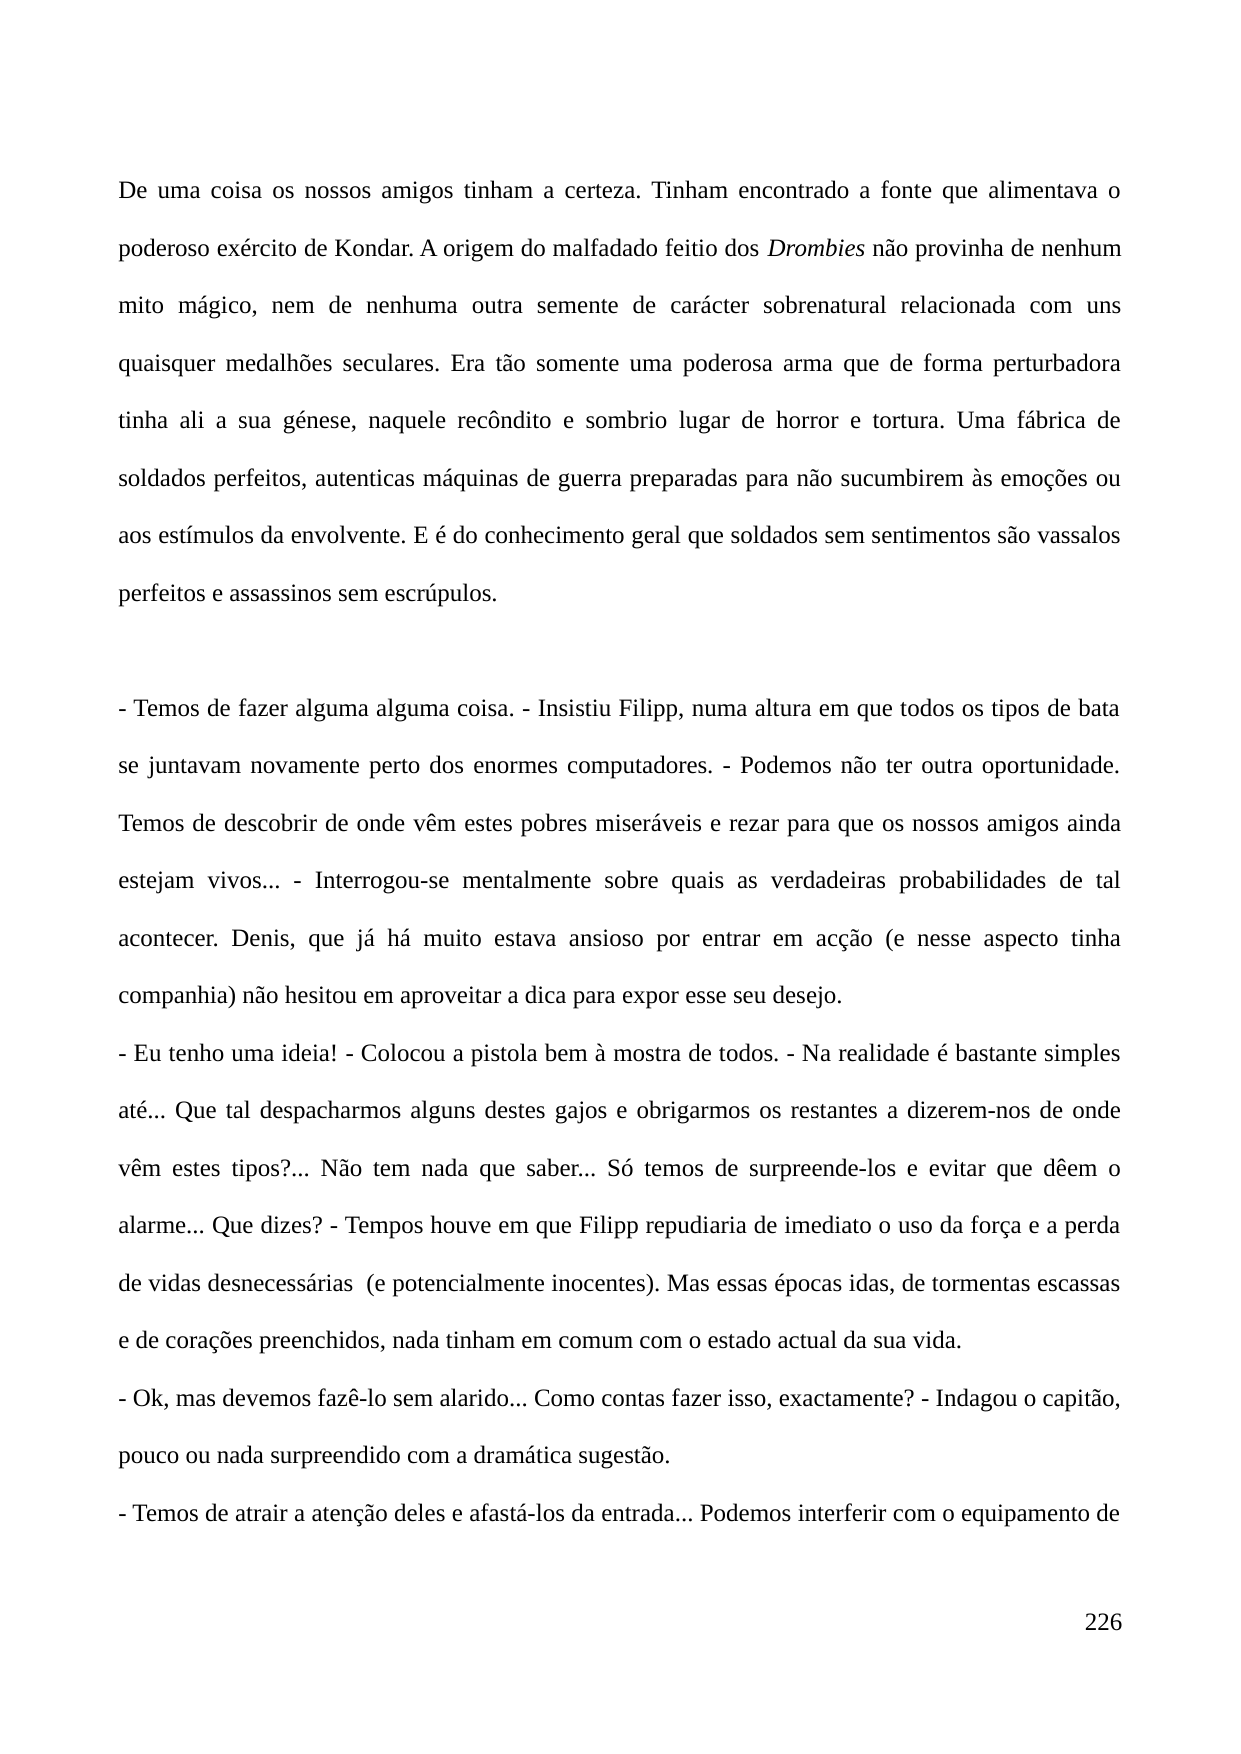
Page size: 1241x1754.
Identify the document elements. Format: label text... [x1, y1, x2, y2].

text - Temos de atrair a atenção deles e afastá-los da entrada... Podemos interferir com o equipamento de [118, 1498, 1122, 1527]
text - Ok, mas devemos fazê-lo sem alarido... Como contas fazer isso, exactamente? - Indagou o capitão, pouco ou nada surpreendido com a dramática sugestão. [118, 1383, 1122, 1469]
text De uma coisa os nossos amigos tinham a certeza. Tinham encontrado a fonte que alimentava o poderoso exército de Kondar. A origem do malfadado feitio dos Drombies não provinha de nenhum mito mágico, nem de nenhuma outra semente de carácter sobrenatural relacionada com uns quaisquer medalhões seculares. Era tão somente uma poderosa arma que de forma perturbadora tinha ali a sua génese, naquele recôndito e sombrio lugar de horror e tortura. Uma fábrica de soldados perfeitos, autenticas máquinas de guerra preparadas para não sucumbirem às emoções ou aos estímulos da envolvente. E é do conhecimento geral que soldados sem sentimentos são vassalos perfeitos e assassinos sem escrúpulos. [118, 176, 1122, 607]
text - Temos de fazer alguma alguma coisa. - Insistiu Filipp, numa altura em que todos os tipos de bata se juntavam novamente perto dos enormes computadores. - Podemos não ter outra oportunidade. Temos de descobrir de onde vêm estes pobres miseráveis e rezar para que os nossos amigos ainda estejam vivos... - Interrogou-se mentalmente sobre quais as verdadeiras probabilidades de tal acontecer. Denis, que já há muito estava ansioso por entrar em acção (e nesse aspecto tinha companhia) não hesitou em aproveitar a dica para expor esse seu desejo. [118, 693, 1122, 1009]
text - Eu tenho uma ideia! - Colocou a pistola bem à mostra de todos. - Na realidade é bastante simples até... Que tal despacharmos alguns destes gajos e obrigarmos os restantes a dizerem-nos de onde vêm estes tipos?... Não tem nada que saber... Só temos de surpreende-los e evitar que dêem o alarme... Que dizes? - Tempos houve em que Filipp repudiaria de imediato o uso da força e a perda de vidas desnecessárias (e potencialmente inocentes). Mas essas épocas idas, de tormentas escassas e de corações preenchidos, nada tinham em comum com o estado actual da sua vida. [118, 1038, 1122, 1354]
